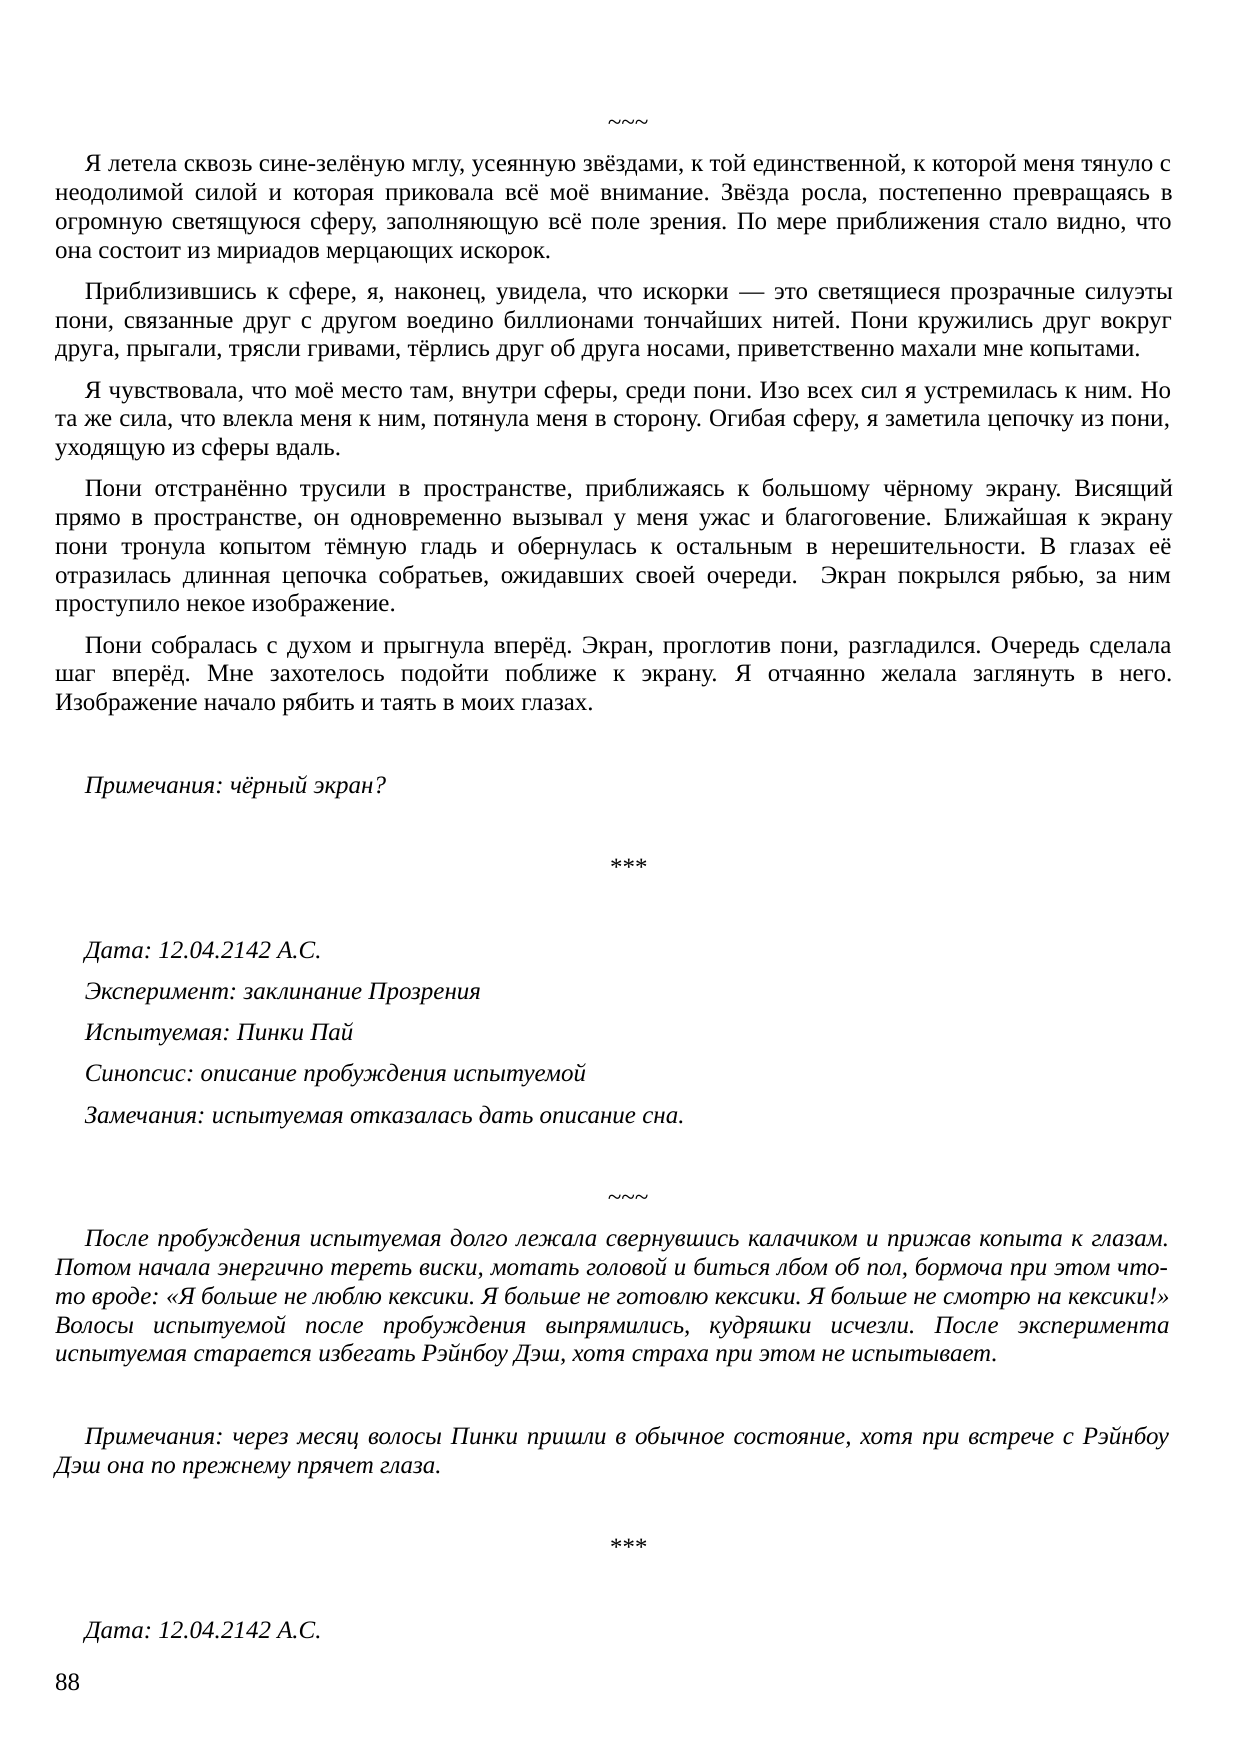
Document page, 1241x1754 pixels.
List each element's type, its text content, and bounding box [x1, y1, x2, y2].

text ~~~ [55, 1182, 1173, 1211]
text Примечания: чёрный экран? [55, 770, 1173, 798]
text Приблизившись к сфере, я, наконец, увидела, что искорки — это светящиеся прозрачные силуэты пони, связанные друг с другом воедино биллионами тончайших нитей. Пони кружились друг вокруг друга, прыгали, трясли гривами, тёрлись друг об друга носами, приветственно махали мне копытами. [55, 276, 1173, 362]
text ~~~ [55, 107, 1173, 136]
text Замечания: испытуемая отказалась дать описание сна. [55, 1100, 1173, 1128]
text После пробуждения испытуемая долго лежала свернувшись калачиком и прижав копыта к глазам. Потом начала энергично тереть виски, мотать головой и биться лбом об пол, бормоча при этом что-то вроде: «Я больше не люблю кексики. Я больше не готовлю кексики. Я больше не смотрю на кексики!» Волосы испытуемой после пробуждения выпрямились, кудряшки исчезли. После эксперимента испытуемая старается избегать Рэйнбоу Дэш, хотя страха при этом не испытывает. [55, 1223, 1173, 1367]
text Эксперимент: заклинание Прозрения [55, 976, 1173, 1005]
text Дата: 12.04.2142 А.С. [55, 1615, 1173, 1643]
text Синопсис: описание пробуждения испытуемой [55, 1058, 1173, 1087]
text Примечания: через месяц волосы Пинки пришли в обычное состояние, хотя при встрече с Рэйнбоу Дэш она по прежнему прячет глаза. [55, 1421, 1173, 1478]
text Я летела сквозь сине-зелёную мглу, усеянную звёздами, к той единственной, к которой меня тянуло с неодолимой силой и которая приковала всё моё внимание. Звёзда росла, постепенно превращаясь в огромную светящуюся сферу, заполняющую всё поле зрения. По мере приближения стало видно, что она состоит из мириадов мерцающих искорок. [55, 148, 1173, 263]
text Дата: 12.04.2142 А.С. [55, 935, 1173, 963]
text Я чувствовала, что моё место там, внутри сферы, среди пони. Изо всех сил я устремилась к ним. Но та же сила, что влекла меня к ним, потянула меня в сторону. Огибая сферу, я заметила цепочку из пони, уходящую из сферы вдаль. [55, 375, 1173, 461]
text Пони отстранённо трусили в пространстве, приближаясь к большому чёрному экрану. Висящий прямо в пространстве, он одновременно вызывал у меня ужас и благоговение. Ближайшая к экрану пони тронула копытом тёмную гладь и обернулась к остальным в нерешительности. В глазах её отразилась длинная цепочка собратьев, ожидавших своей очереди. Экран покрылся рябью, за ним проступило некое изображение. [55, 473, 1173, 617]
text Пони собралась с духом и прыгнула вперёд. Экран, проглотив пони, разгладился. Очередь сделала шаг вперёд. Мне захотелось подойти поближе к экрану. Я отчаянно желала заглянуть в него. Изображение начало рябить и таять в моих глазах. [55, 630, 1173, 716]
text Испытуемая: Пинки Пай [55, 1017, 1173, 1046]
text *** [55, 1532, 1173, 1561]
text *** [55, 852, 1173, 881]
